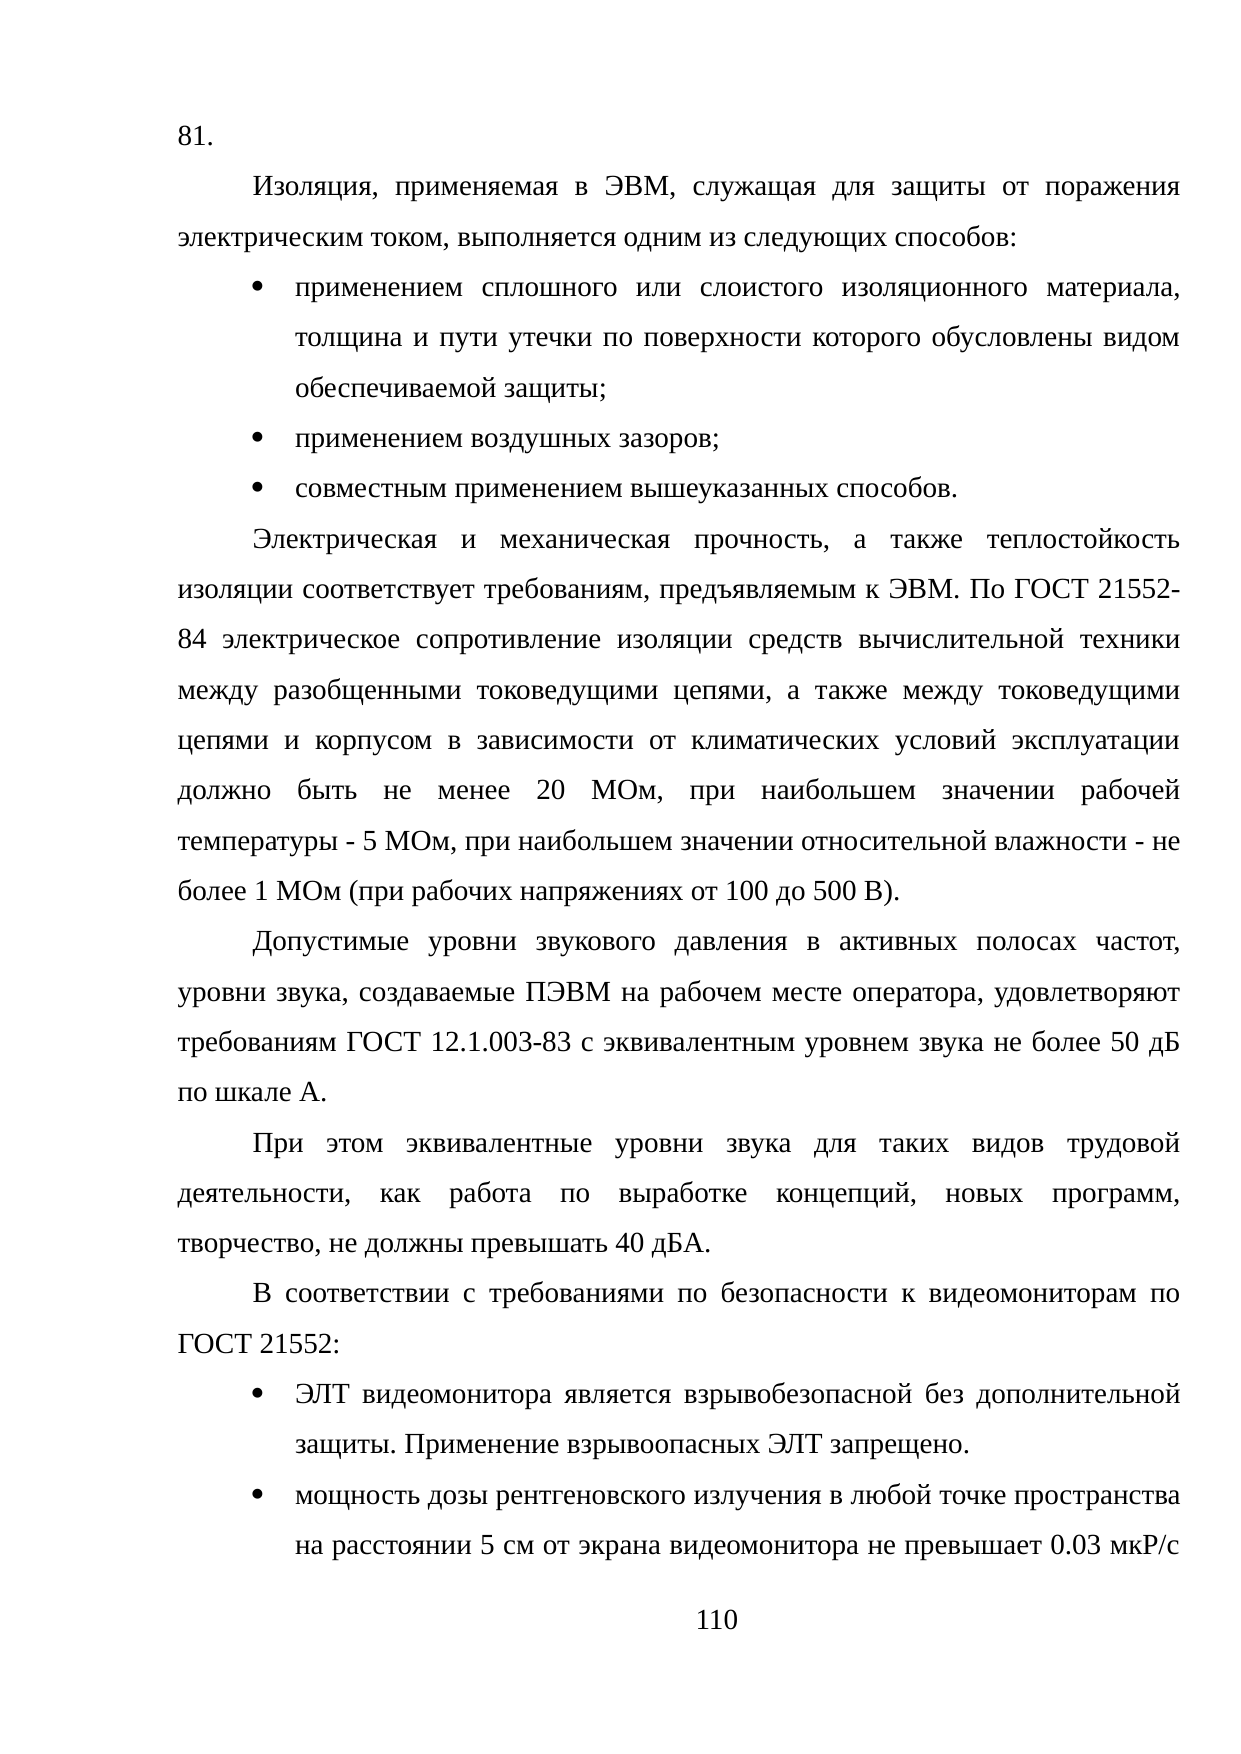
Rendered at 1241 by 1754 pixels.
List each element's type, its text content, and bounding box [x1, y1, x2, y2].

text В соответствии с требованиями по безопасности к видеомониторам по ГОСТ 21552: [177, 1276, 1181, 1359]
list применением сплошного или слоистого изоляционного материала, толщина и пути утечки по поверхности которого обусловлены видом обеспечиваемой защиты; [252, 269, 1181, 403]
list мощность дозы рентгеновского излучения в любой точке пространства на расстоянии 5 см от экрана видеомонитора не превышает 0.03 мкР/с [252, 1477, 1181, 1561]
text Электрическая и механическая прочность, а также теплостойкость изоляции соответствует требованиям, предъявляемым к ЭВМ. По ГОСТ 21552-84 электрическое сопротивление изоляции средств вычислительной техники между разобщенными токоведущими цепями, а также между токоведущими цепями и корпусом в зависимости от климатических условий эксплуатации должно быть не менее 20 МОм, при наибольшем значении рабочей температуры - 5 МОм, при наибольшем значении относительной влажности - не более 1 МОм (при рабочих напряжениях от 100 до 500 В). [177, 521, 1181, 907]
text Изоляция, применяемая в ЭВМ, служащая для защиты от поражения электрическим током, выполняется одним из следующих способов: [177, 168, 1181, 252]
list ЭЛТ видеомонитора является взрывобезопасной без дополнительной защиты. Применение взрывоопасных ЭЛТ запрещено. [252, 1376, 1181, 1460]
text Допустимые уровни звукового давления в активных полосах частот, уровни звука, создаваемые ПЭВМ на рабочем месте оператора, удовлетворяют требованиям ГОСТ 12.1.003-83 с эквивалентным уровнем звука не более 50 дБ по шкале А. [177, 923, 1181, 1108]
list совместным применением вышеуказанных способов. [252, 471, 1181, 504]
text При этом эквивалентные уровни звука для таких видов трудовой деятельности, как работа по выработке концепций, новых программ, творчество, не должны превышать 40 дБА. [177, 1125, 1181, 1259]
list применением воздушных зазоров; [252, 420, 1181, 454]
text 81. [177, 118, 1181, 152]
